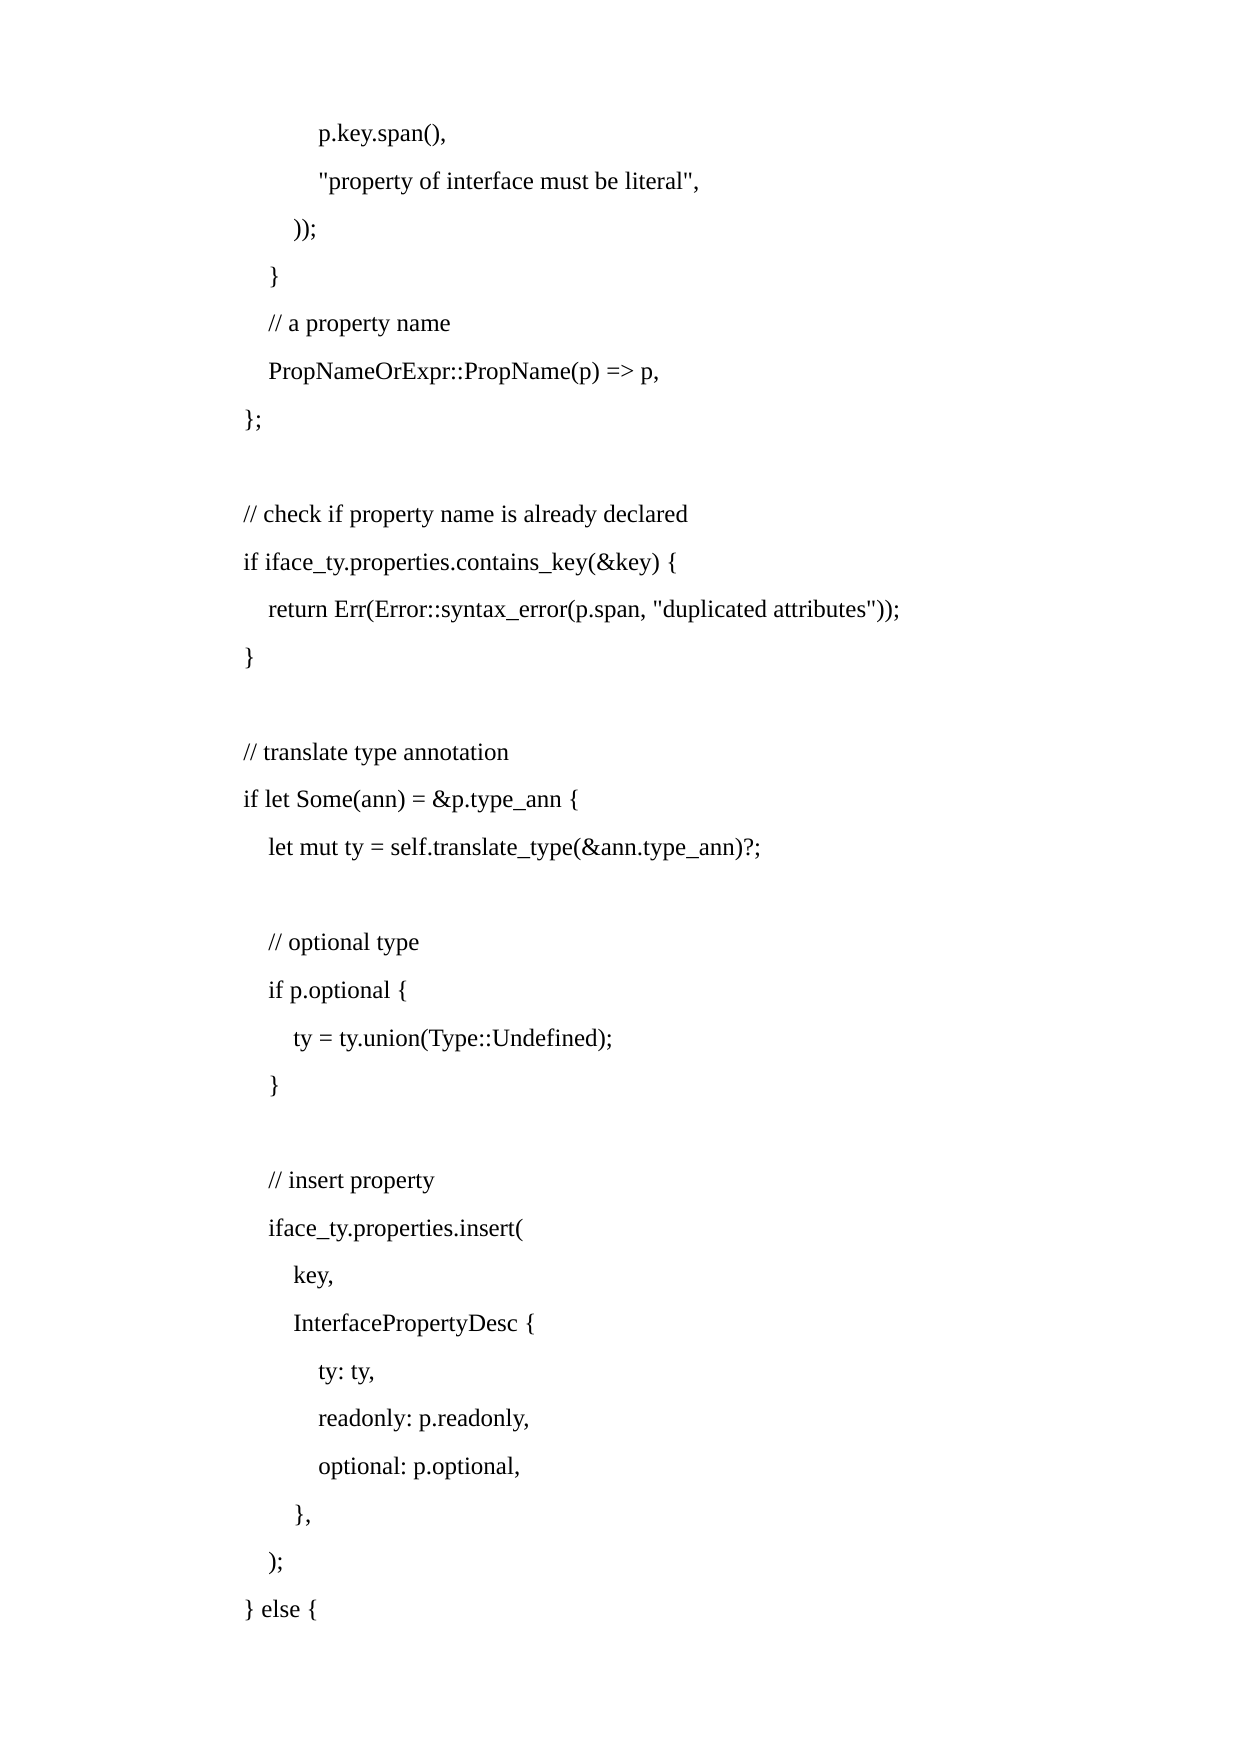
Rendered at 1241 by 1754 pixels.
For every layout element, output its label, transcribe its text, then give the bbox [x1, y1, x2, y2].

text iface_ty.properties.insert( [118, 1213, 1122, 1242]
text // optional type [118, 927, 1122, 956]
text } [118, 1070, 1122, 1099]
text key, [118, 1261, 1122, 1289]
text } else { [118, 1594, 1122, 1623]
text if let Some(ann) = &p.type_ann { [118, 784, 1122, 813]
text )); [118, 213, 1122, 242]
text ty: ty, [118, 1356, 1122, 1384]
text "property of interface must be literal", [118, 166, 1122, 194]
text // check if property name is already declared [118, 499, 1122, 528]
text PropNameOrExpr::PropName(p) => p, [118, 356, 1122, 385]
text ); [118, 1546, 1122, 1575]
text }, [118, 1499, 1122, 1527]
text let mut ty = self.translate_type(&ann.type_ann)?; [118, 832, 1122, 861]
text if p.optional { [118, 975, 1122, 1004]
text // a property name [118, 308, 1122, 337]
text if iface_ty.properties.contains_key(&key) { [118, 547, 1122, 575]
text }; [118, 404, 1122, 432]
text } [118, 261, 1122, 290]
text return Err(Error::syntax_error(p.span, "duplicated attributes")); [118, 594, 1122, 623]
text InterfacePropertyDesc { [118, 1308, 1122, 1337]
text // insert property [118, 1165, 1122, 1194]
text } [118, 642, 1122, 671]
text readonly: p.readonly, [118, 1403, 1122, 1432]
text p.key.span(), [118, 118, 1122, 147]
text ty = ty.union(Type::Undefined); [118, 1023, 1122, 1051]
text optional: p.optional, [118, 1451, 1122, 1480]
text // translate type annotation [118, 737, 1122, 766]
